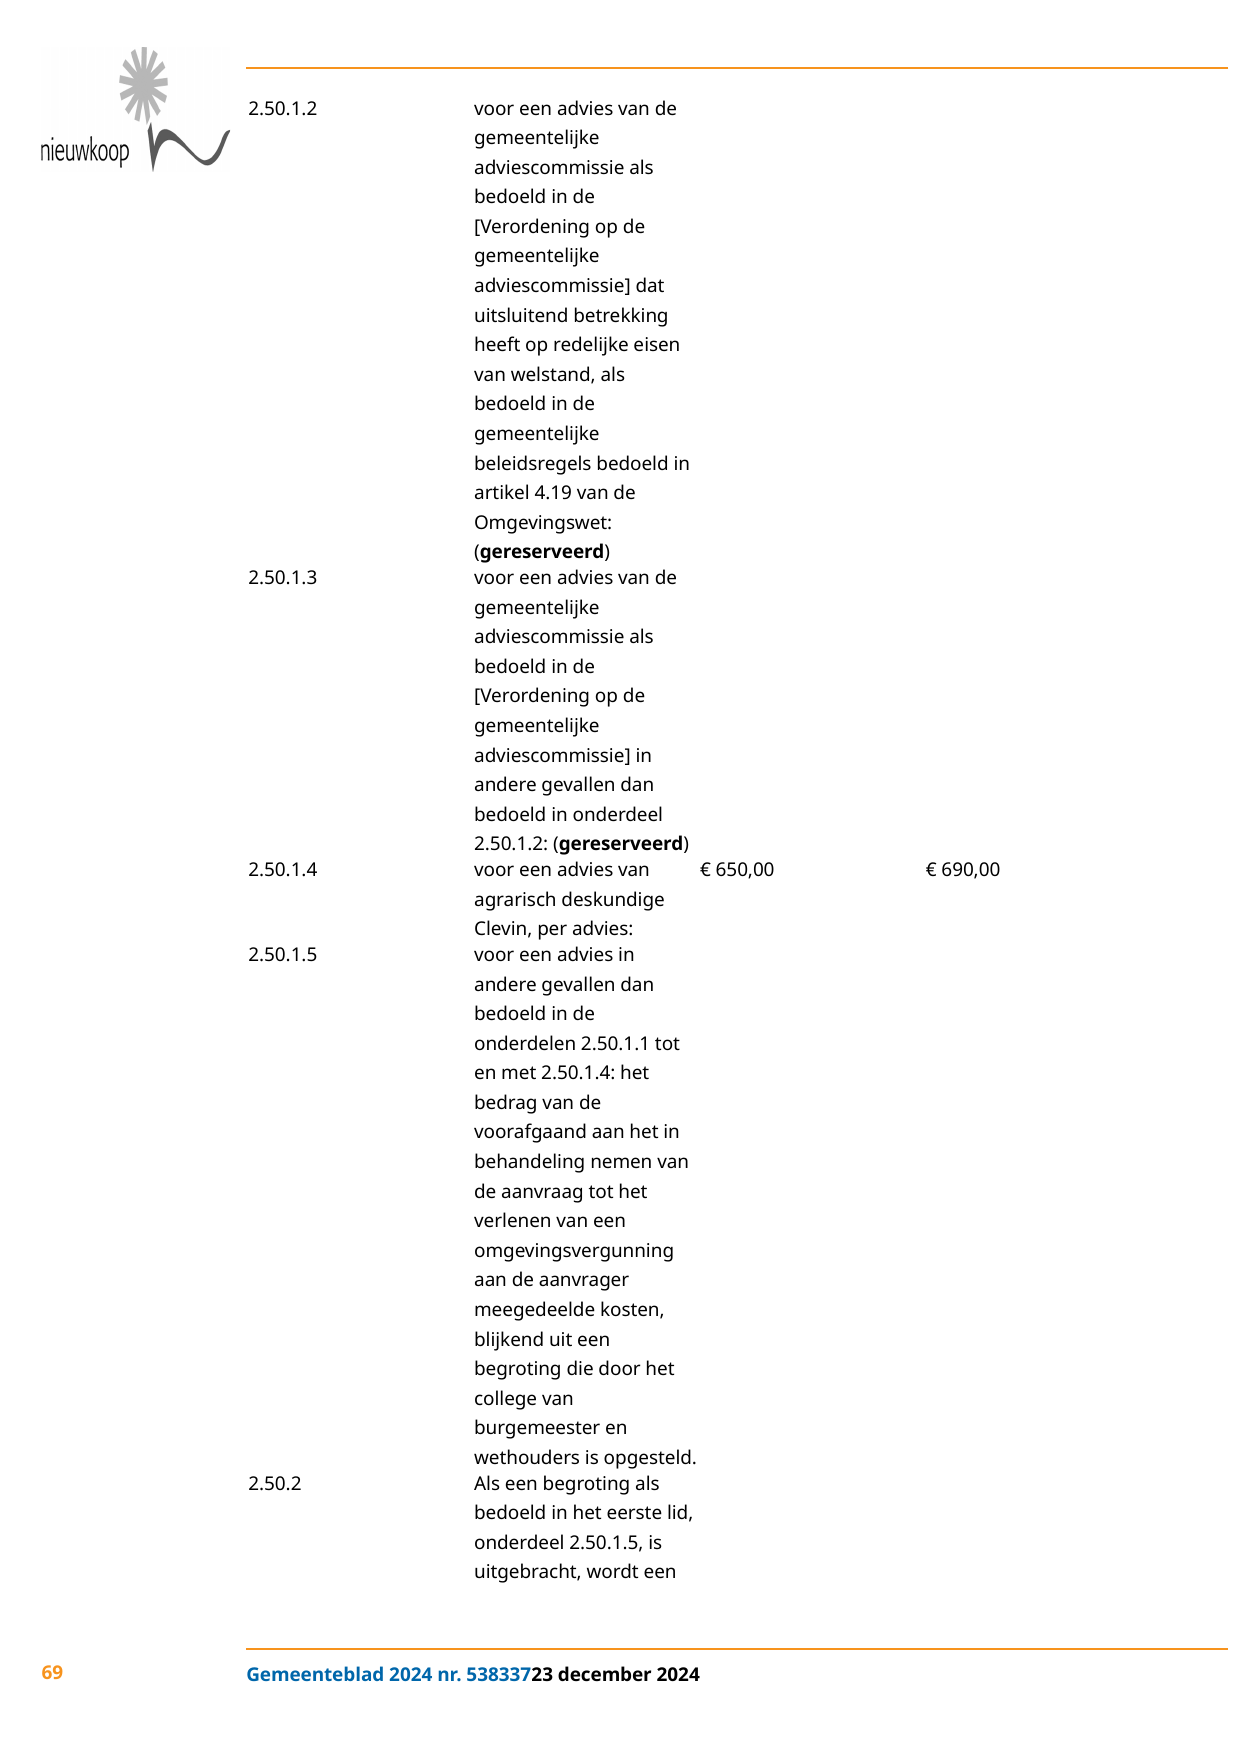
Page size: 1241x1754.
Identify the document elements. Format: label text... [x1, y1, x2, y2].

table_cell voor een advies van de gemeentelijke adviescommissie als bedoeld in de [Verordening op de gemeentelijke adviescommissie] in andere gevallen dan bedoeld in onderdeel 2.50.1.2: (gereserveerd) [474, 564, 700, 856]
table_cell 2.50.1.3 [248, 564, 474, 856]
picture [41, 47, 231, 172]
table_cell [926, 95, 1152, 564]
table_cell voor een advies van de gemeentelijke adviescommissie als bedoeld in de [Verordening op de gemeentelijke adviescommissie] dat uitsluitend betrekking heeft op redelijke eisen van welstand, als bedoeld in de gemeentelijke beleidsregels bedoeld in artikel 4.19 van de Omgevingswet: (gereserveerd) [474, 95, 700, 564]
table_cell € 650,00 [700, 856, 926, 941]
table_cell 2.50.1.4 [248, 856, 474, 941]
table_cell [926, 1470, 1152, 1584]
table_cell 2.50.1.2 [248, 95, 474, 564]
table_cell [700, 95, 926, 564]
table_cell 2.50.1.5 [248, 941, 474, 1470]
table_cell [700, 564, 926, 856]
table_cell [926, 941, 1152, 1470]
table_cell Als een begroting als bedoeld in het eerste lid, onderdeel 2.50.1.5, is uitgebracht, wordt een [474, 1470, 700, 1584]
table_cell [926, 564, 1152, 856]
table_cell € 690,00 [926, 856, 1152, 941]
table_cell voor een advies van agrarisch deskundige Clevin, per advies: [474, 856, 700, 941]
table_cell voor een advies in andere gevallen dan bedoeld in de onderdelen 2.50.1.1 tot en met 2.50.1.4: het bedrag van de voorafgaand aan het in behandeling nemen van de aanvraag tot het verlenen van een omgevingsvergunning aan de aanvrager meegedeelde kosten, blijkend uit een begroting die door het college van burgemeester en wethouders is opgesteld. [474, 941, 700, 1470]
table_cell 2.50.2 [248, 1470, 474, 1584]
table_cell [700, 1470, 926, 1584]
table_cell [700, 941, 926, 1470]
